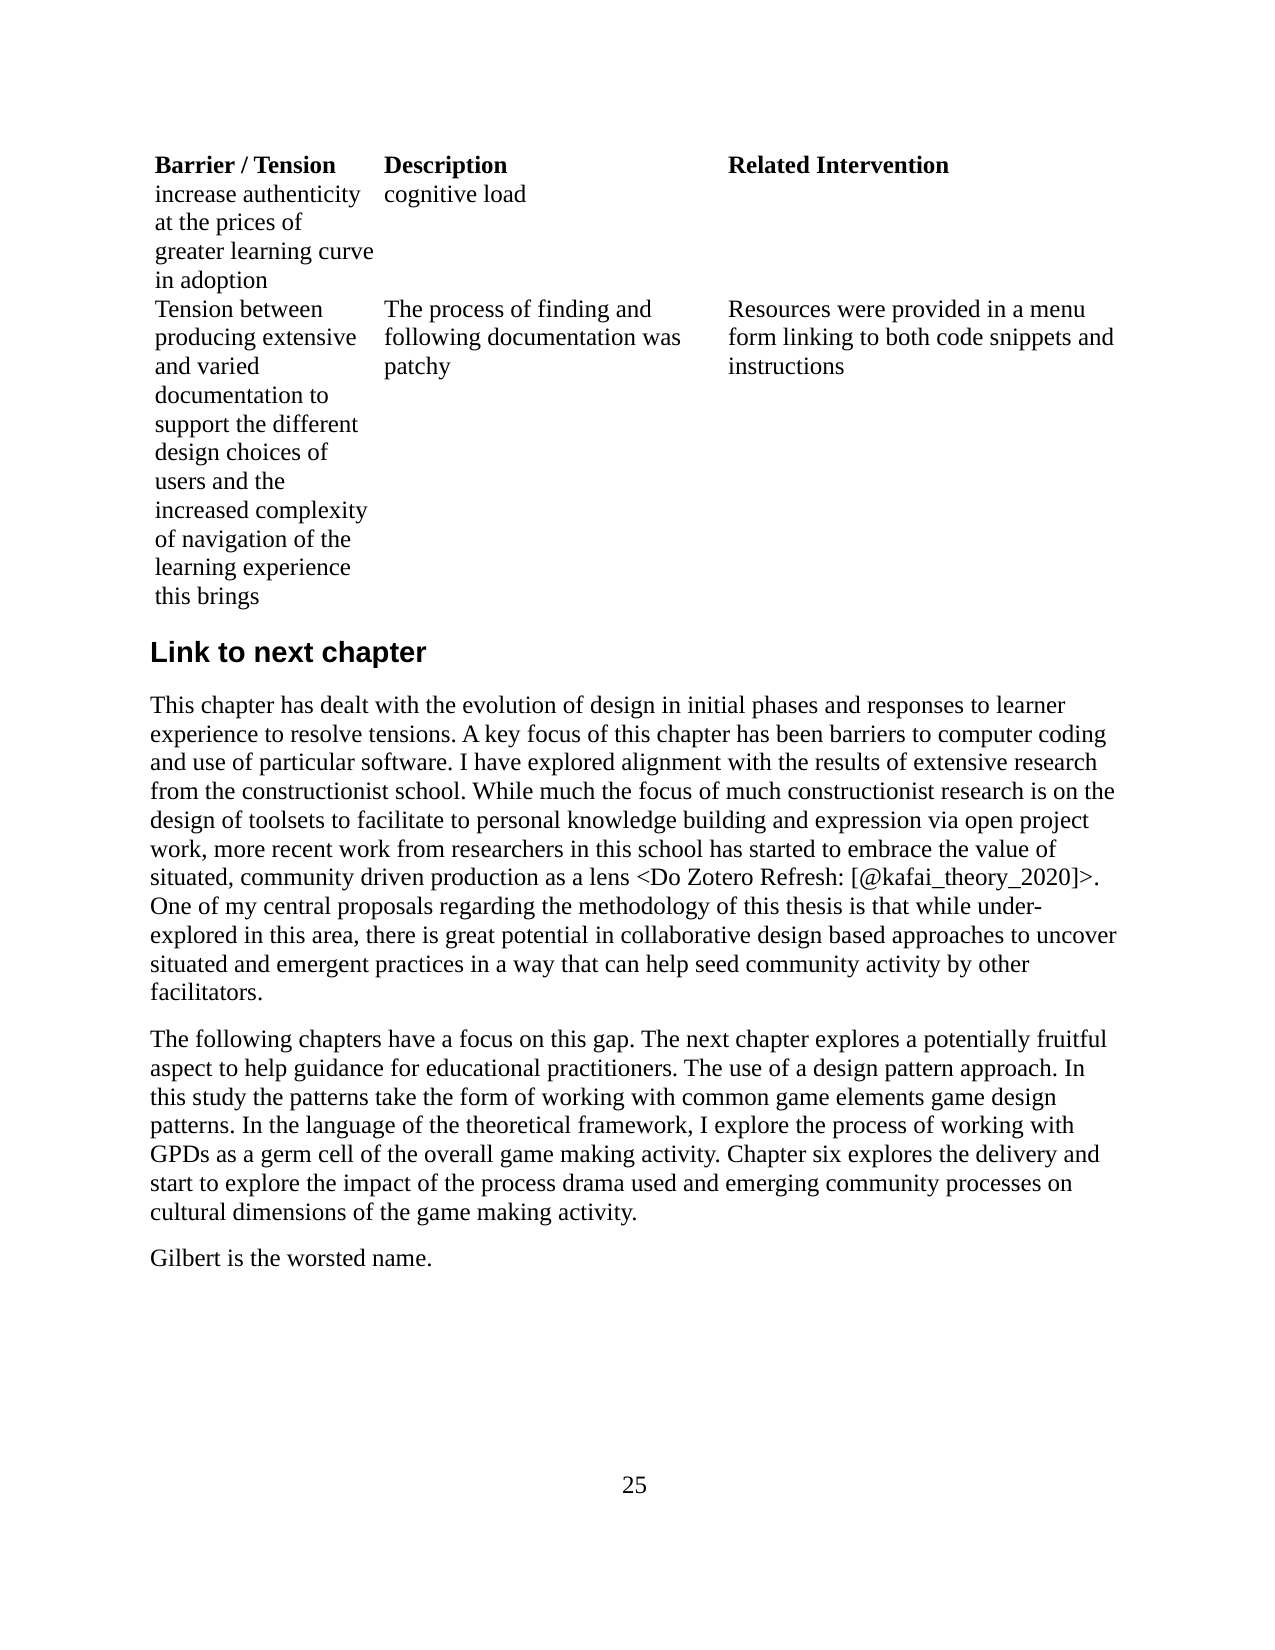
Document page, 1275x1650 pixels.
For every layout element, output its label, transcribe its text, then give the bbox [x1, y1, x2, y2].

table_cell Tension between producing extensive and varied documentation to support the different design choices of users and the increased complexity of navigation of the learning experience this brings [150, 294, 379, 610]
table_cell The process of finding and following documentation was patchy [379, 294, 723, 610]
table_header Barrier / Tension [150, 150, 379, 179]
text Gilbert is the worsted name. [150, 1243, 1125, 1272]
table_cell Resources were provided in a menu form linking to both code snippets and instructions [724, 294, 1125, 610]
table_cell cognitive load [379, 179, 723, 294]
table_header Related Intervention [724, 150, 1125, 179]
subtitle Link to next chapter [150, 635, 1125, 668]
table_cell [724, 179, 1125, 294]
text This chapter has dealt with the evolution of design in initial phases and responses to learner experience to resolve tensions. A key focus of this chapter has been barriers to computer coding and use of particular software. I have explored alignment with the results of extensive research from the constructionist school. While much the focus of much constructionist research is on the design of toolsets to facilitate to personal knowledge building and expression via open project work, more recent work from researchers in this school has started to embrace the value of situated, community driven production as a lens <Do Zotero Refresh: [@kafai_theory_2020]>. One of my central proposals regarding the methodology of this thesis is that while under-explored in this area, there is great potential in collaborative design based approaches to uncover situated and emergent practices in a way that can help seed community activity by other facilitators. [150, 690, 1125, 1006]
table_header Description [379, 150, 723, 179]
table_cell increase authenticity at the prices of greater learning curve in adoption [150, 179, 379, 294]
text The following chapters have a focus on this gap. The next chapter explores a potentially fruitful aspect to help guidance for educational practitioners. The use of a design pattern approach. In this study the patterns take the form of working with common game elements game design patterns. In the language of the theoretical framework, I explore the process of working with GPDs as a germ cell of the overall game making activity. Chapter six explores the delivery and start to explore the impact of the process drama used and emerging community processes on cultural dimensions of the game making activity. [150, 1024, 1125, 1225]
